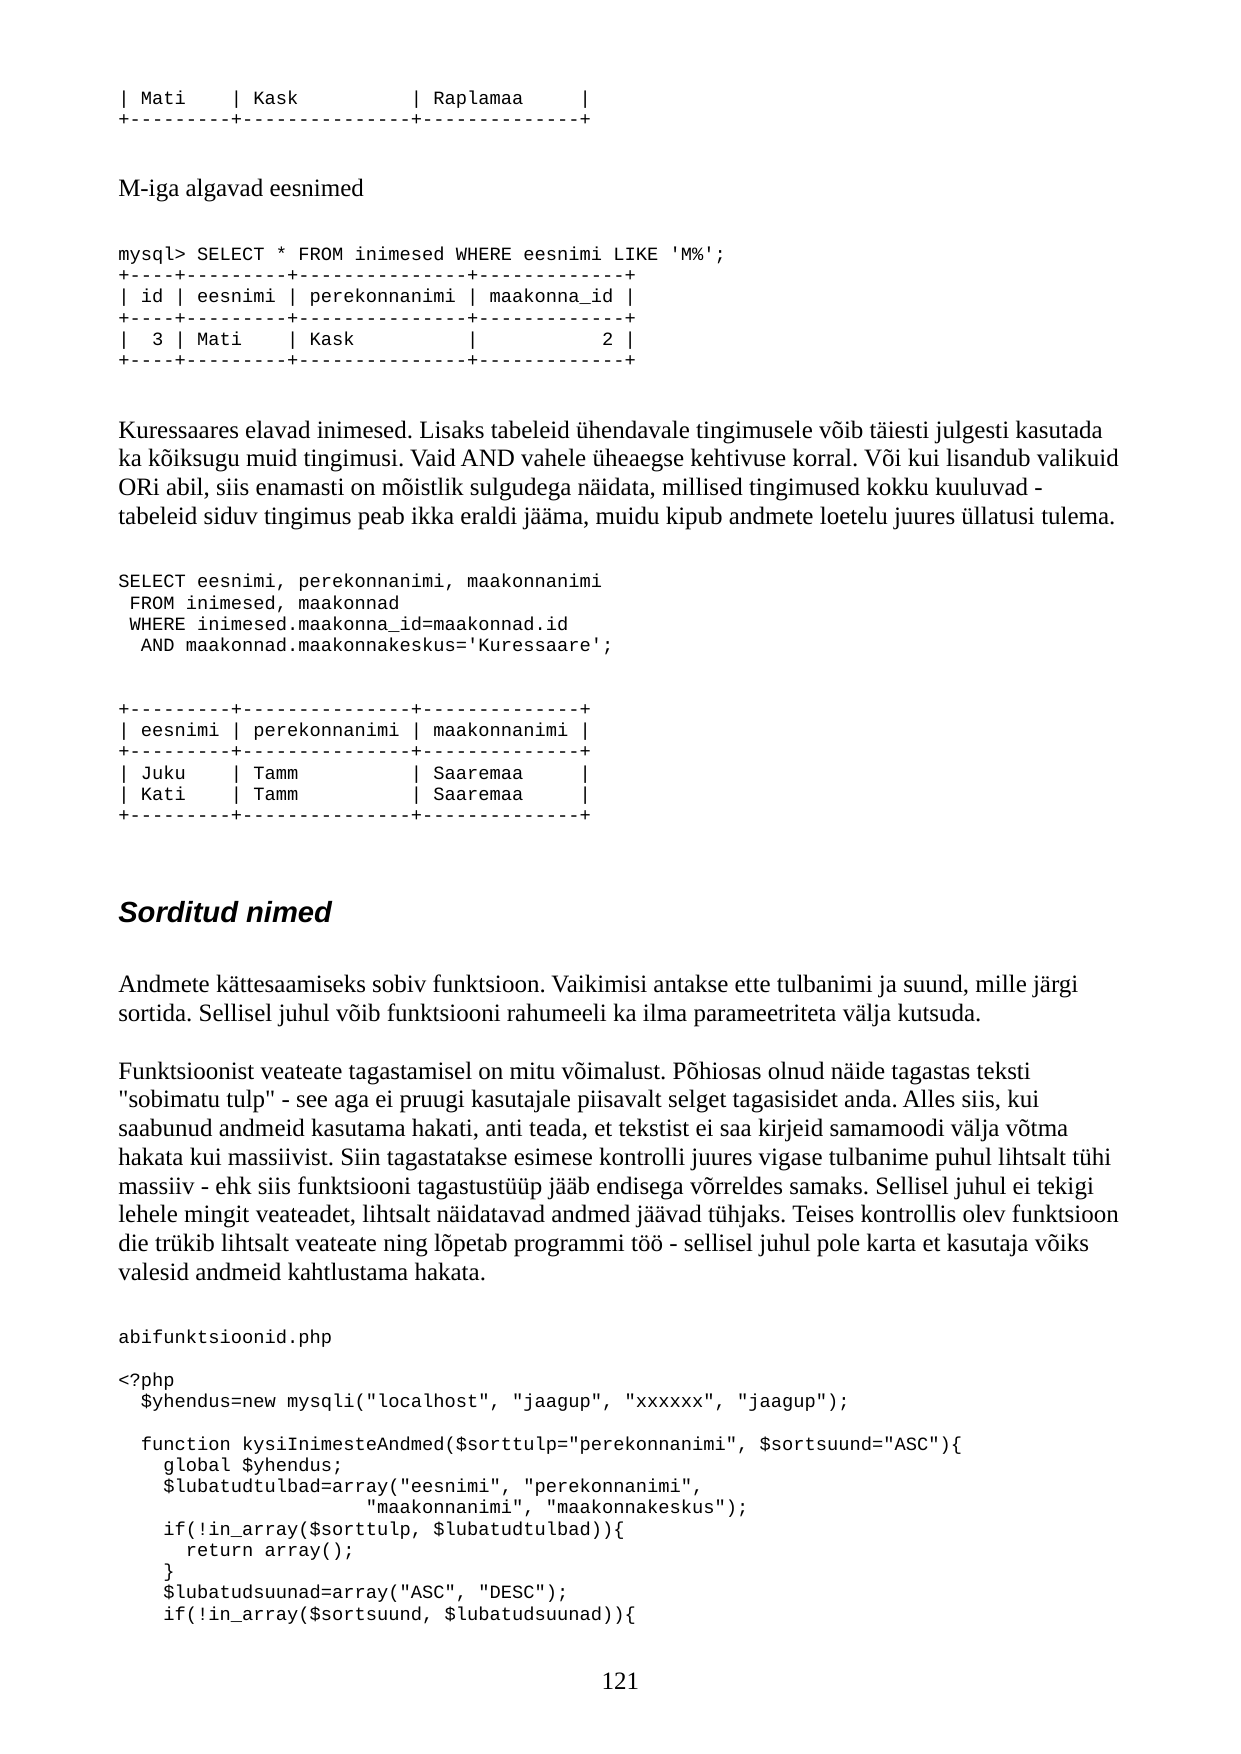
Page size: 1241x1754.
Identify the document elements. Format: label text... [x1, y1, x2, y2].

text +----+---------+---------------+-------------+ [118, 308, 1122, 330]
text M-iga algavad eesnimed [118, 173, 1122, 202]
text "maakonnanimi", "maakonnakeskus"); [118, 1498, 1122, 1519]
text | Juku | Tamm | Saaremaa | [118, 763, 1122, 785]
text +---------+---------------+--------------+ [118, 110, 1122, 131]
text return array(); [118, 1541, 1122, 1562]
text | Kati | Tamm | Saaremaa | [118, 785, 1122, 806]
text +----+---------+---------------+-------------+ [118, 266, 1122, 287]
text WHERE inimesed.maakonna_id=maakonnad.id [118, 615, 1122, 636]
text | eesnimi | perekonnanimi | maakonnanimi | [118, 721, 1122, 742]
text +----+---------+---------------+-------------+ [118, 351, 1122, 372]
text $lubatudtulbad=array("eesnimi", "perekonnanimi", [118, 1477, 1122, 1498]
text Kuressaares elavad inimesed. Lisaks tabeleid ühendavale tingimusele võib täiesti julgesti kasutada ka kõiksugu muid tingimusi. Vaid AND vahele üheaegse kehtivuse korral. Või kui lisandub valikuid ORi abil, siis enamasti on mõistlik sulgudega näidata, millised tingimused kokku kuuluvad - tabeleid siduv tingimus peab ikka eraldi jääma, muidu kipub andmete loetelu juures üllatusi tulema. [118, 415, 1122, 530]
text if(!in_array($sorttulp, $lubatudtulbad)){ [118, 1519, 1122, 1541]
text global $yhendus; [118, 1456, 1122, 1477]
text +---------+---------------+--------------+ [118, 742, 1122, 763]
text function kysiInimesteAndmed($sorttulp="perekonnanimi", $sortsuund="ASC"){ [118, 1434, 1122, 1456]
text } [118, 1562, 1122, 1583]
text abifunktsioonid.php [118, 1328, 1122, 1349]
text SELECT eesnimi, perekonnanimi, maakonnanimi [118, 572, 1122, 593]
text +---------+---------------+--------------+ [118, 806, 1122, 827]
text AND maakonnad.maakonnakeskus='Kuressaare'; [118, 636, 1122, 657]
text Funktsioonist veateate tagastamisel on mitu võimalust. Põhiosas olnud näide tagastas teksti "sobimatu tulp" - see aga ei pruugi kasutajale piisavalt selget tagasisidet anda. Alles siis, kui saabunud andmeid kasutama hakati, anti teada, et tekstist ei saa kirjeid samamoodi välja võtma hakata kui massiivist. Siin tagastatakse esimese kontrolli juures vigase tulbanime puhul lihtsalt tühi massiiv - ehk siis funktsiooni tagastustüüp jääb endisega võrreldes samaks. Sellisel juhul ei tekigi lehele mingit veateadet, lihtsalt näidatavad andmed jäävad tühjaks. Teises kontrollis olev funktsioon die trükib lihtsalt veateate ning lõpetab programmi töö - sellisel juhul pole karta et kasutaja võiks valesid andmeid kahtlustama hakata. [118, 1056, 1122, 1286]
text | id | eesnimi | perekonnanimi | maakonna_id | [118, 287, 1122, 308]
subtitle Sorditud nimed [118, 895, 1122, 928]
text | 3 | Mati | Kask | 2 | [118, 330, 1122, 351]
text | Mati | Kask | Raplamaa | [118, 88, 1122, 110]
text FROM inimesed, maakonnad [118, 593, 1122, 615]
text $lubatudsuunad=array("ASC", "DESC"); [118, 1583, 1122, 1604]
text Andmete kättesaamiseks sobiv funktsioon. Vaikimisi antakse ette tulbanimi ja suund, mille järgi sortida. Sellisel juhul võib funktsiooni rahumeeli ka ilma parameetriteta välja kutsuda. [118, 969, 1122, 1027]
text $yhendus=new mysqli("localhost", "jaagup", "xxxxxx", "jaagup"); [118, 1392, 1122, 1413]
text if(!in_array($sortsuund, $lubatudsuunad)){ [118, 1604, 1122, 1626]
text <?php [118, 1371, 1122, 1392]
text mysql> SELECT * FROM inimesed WHERE eesnimi LIKE 'M%'; [118, 245, 1122, 266]
text +---------+---------------+--------------+ [118, 700, 1122, 721]
